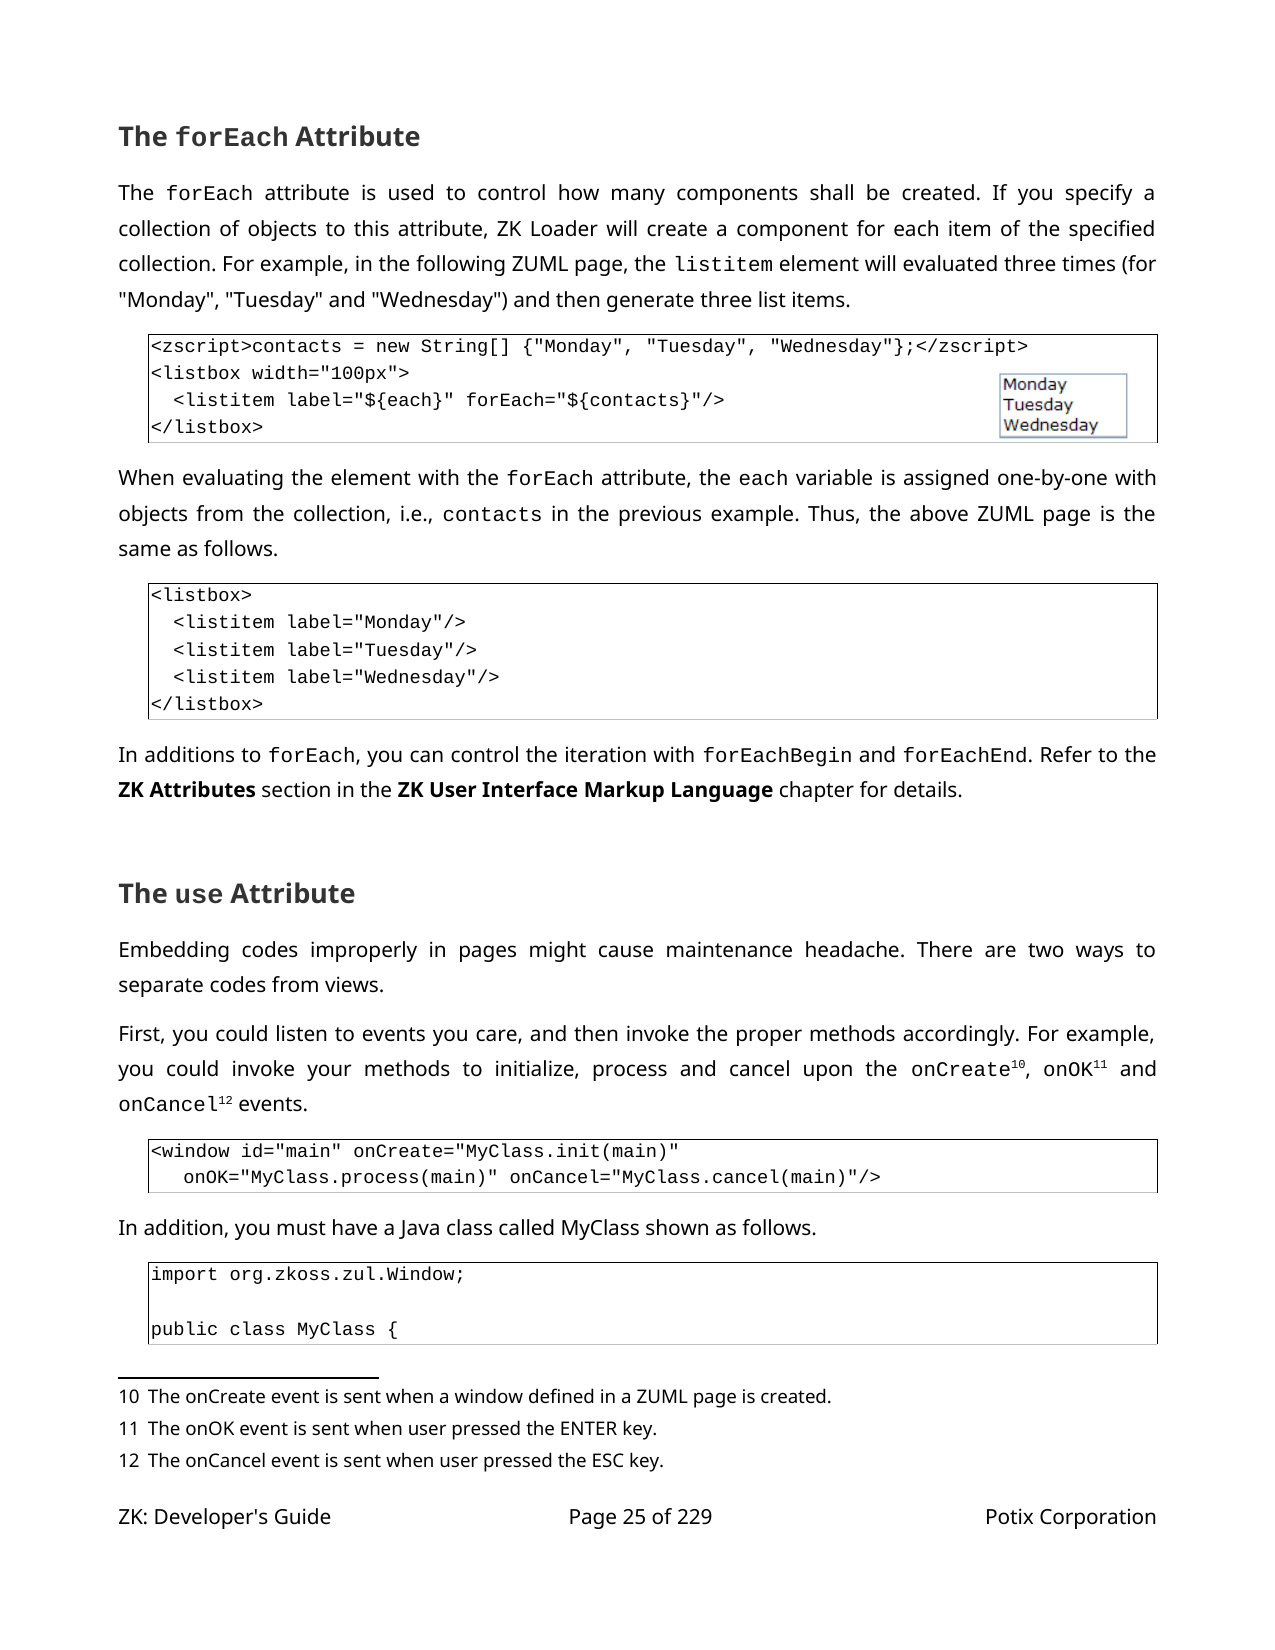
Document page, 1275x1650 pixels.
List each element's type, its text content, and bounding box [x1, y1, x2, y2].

subtitle The use Attribute [118, 874, 1157, 911]
text <listitem label="${each}" forEach="${contacts}"/> [149, 388, 997, 412]
text <listitem label="Wednesday"/> [149, 664, 1157, 689]
picture [997, 372, 1130, 441]
text <listbox width="100px"> [149, 361, 1157, 385]
text The onCreate event is sent when a window defined in a ZUML page is created. [118, 1384, 1157, 1409]
text In addition, you must have a Java class called MyClass shown as follows. [118, 1213, 1157, 1241]
text </listbox> [149, 415, 1157, 442]
text <listitem label="Tuesday"/> [149, 637, 1157, 662]
text When evaluating the element with the forEach attribute, the each variable is assigned one-by-one with objects from the collection, i.e., contacts in the previous example. Thus, the above ZUML page is the same as follows. [118, 463, 1157, 562]
text <listitem label="Monday"/> [149, 610, 1157, 634]
subtitle The forEach Attribute [118, 118, 1157, 155]
text The forEach attribute is used to control how many components shall be created. If you specify a collection of objects to this attribute, ZK Loader will create a component for each item of the specified collection. For example, in the following ZUML page, the listitem element will evaluated three times (for "Monday", "Tuesday" and "Wednesday") and then generate three list items. [118, 178, 1157, 313]
text public class MyClass { [149, 1316, 1157, 1344]
text import org.zkoss.zul.Window; [149, 1263, 1157, 1286]
text In additions to forEach, you can control the iteration with forEachBegin and forEachEnd. Refer to the ZK Attributes section in the ZK User Interface Markup Language chapter for details. [118, 740, 1157, 803]
text <zscript>contacts = new String[] {"Monday", "Tuesday", "Wednesday"};</zscript> [149, 335, 1157, 358]
text </listbox> [149, 692, 1157, 719]
text <listbox> [149, 584, 1157, 607]
text <window id="main" onCreate="MyClass.init(main)" onOK="MyClass.process(main)" onCancel="MyClass.cancel(main)"/> [149, 1140, 1157, 1192]
text The onOK event is sent when user pressed the ENTER key. [118, 1416, 1157, 1441]
text The onCancel event is sent when user pressed the ESC key. [118, 1447, 1157, 1473]
text First, you could listen to events you care, and then invoke the proper methods accordingly. For example, you could invoke your methods to initialize, process and cancel upon the onCreate, onOK and onCancel events. [118, 1019, 1157, 1118]
text Embedding codes improperly in pages might cause maintenance headache. There are two ways to separate codes from views. [118, 935, 1157, 998]
